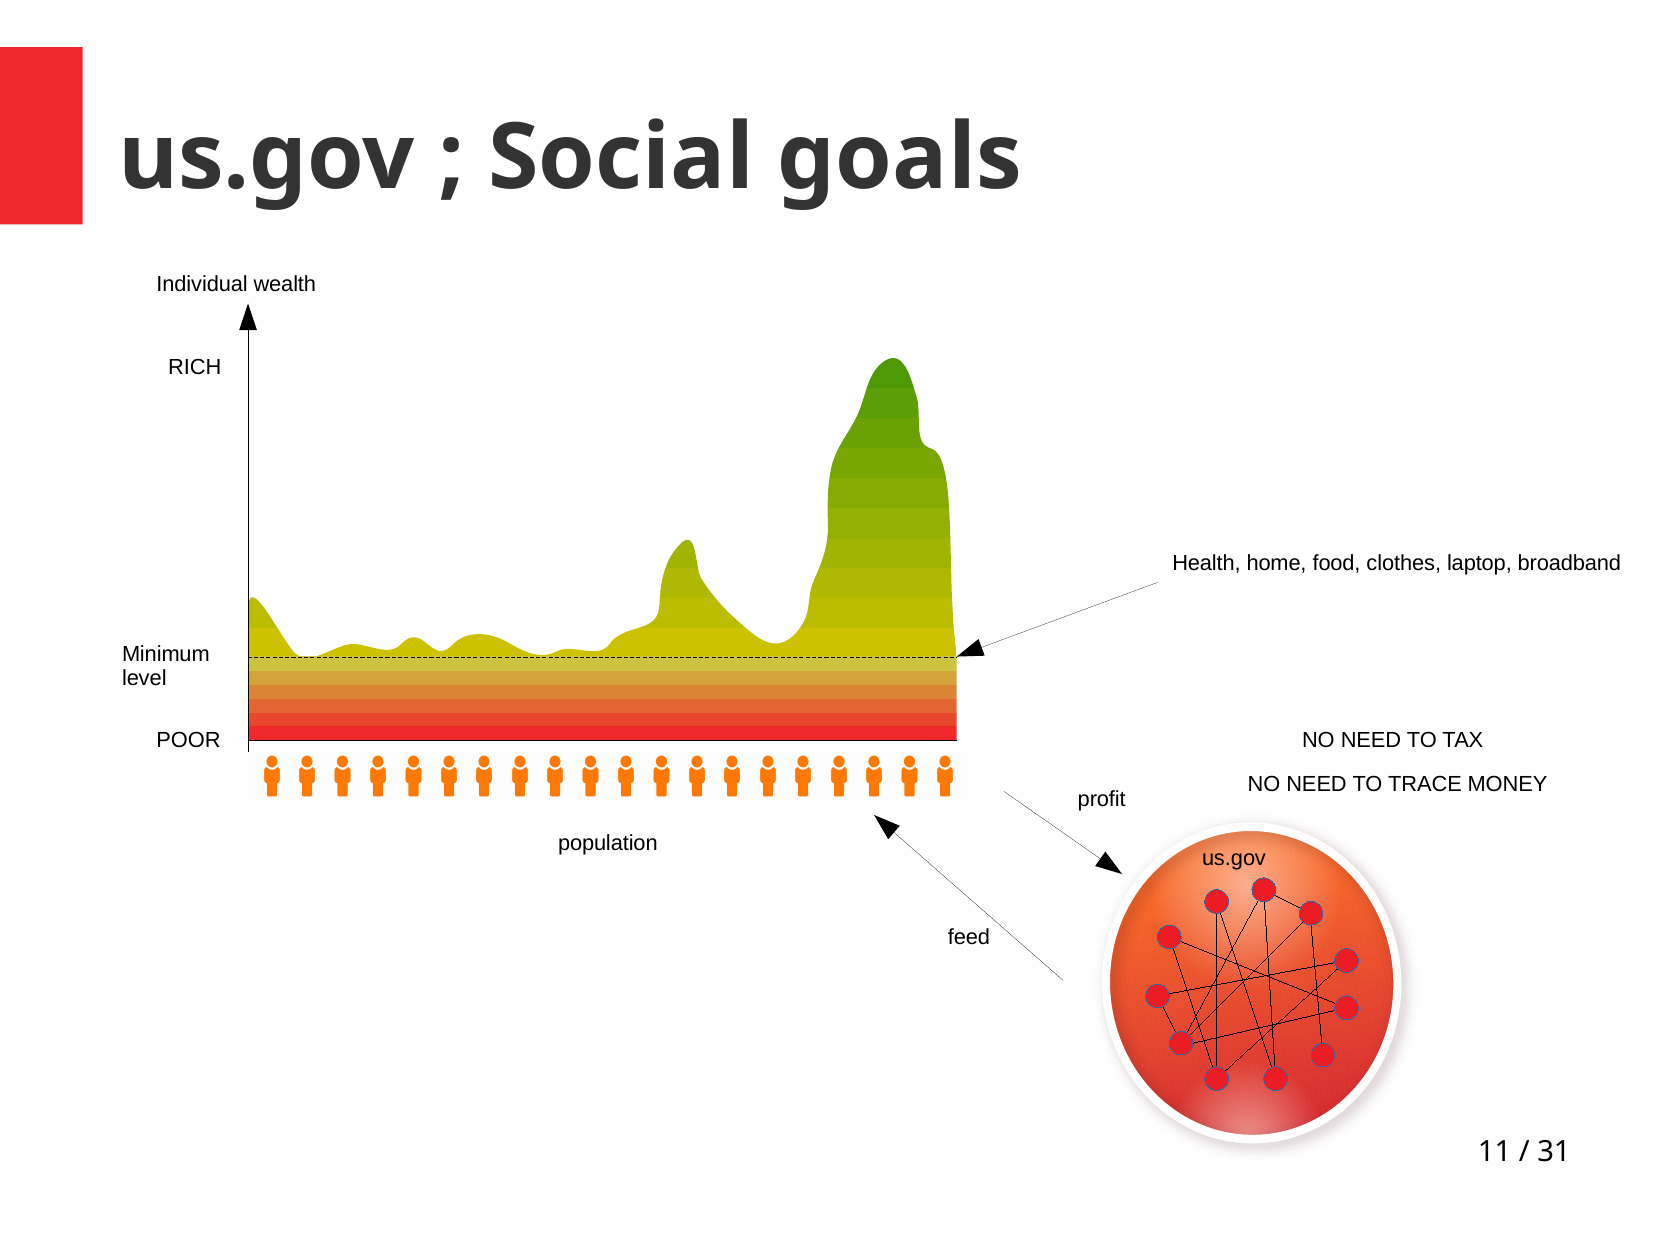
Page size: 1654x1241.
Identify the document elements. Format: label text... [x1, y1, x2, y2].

text_box [1204, 1066, 1229, 1091]
text_box population [543, 823, 673, 863]
text_box [1299, 901, 1323, 926]
text_box POOR [141, 720, 236, 765]
text_box [1263, 1066, 1288, 1091]
text_box NO NEED TO TRACE MONEY [1233, 764, 1563, 804]
text_box [1204, 889, 1229, 914]
title us.gov ; Social goals [118, 49, 1571, 257]
text_box Individual wealth [141, 264, 332, 304]
text_box [1169, 1031, 1193, 1056]
text_box [249, 358, 957, 740]
text_box [1157, 925, 1182, 949]
text_box profit [1062, 779, 1141, 819]
picture [248, 752, 969, 800]
text_box [1145, 984, 1170, 1008]
text_box [1251, 877, 1276, 902]
text_box [1334, 948, 1359, 973]
text_box feed [933, 917, 1005, 957]
text_box Minimum level [107, 634, 225, 698]
text_box RICH [153, 347, 237, 387]
text_box [1311, 1043, 1335, 1067]
text_box NO NEED TO TAX [1287, 720, 1499, 760]
text_box Health, home, food, clothes, laptop, broadband [1157, 543, 1637, 583]
text_box [1334, 995, 1359, 1020]
text_box us.gov [1187, 838, 1282, 878]
picture [1086, 791, 1428, 1171]
